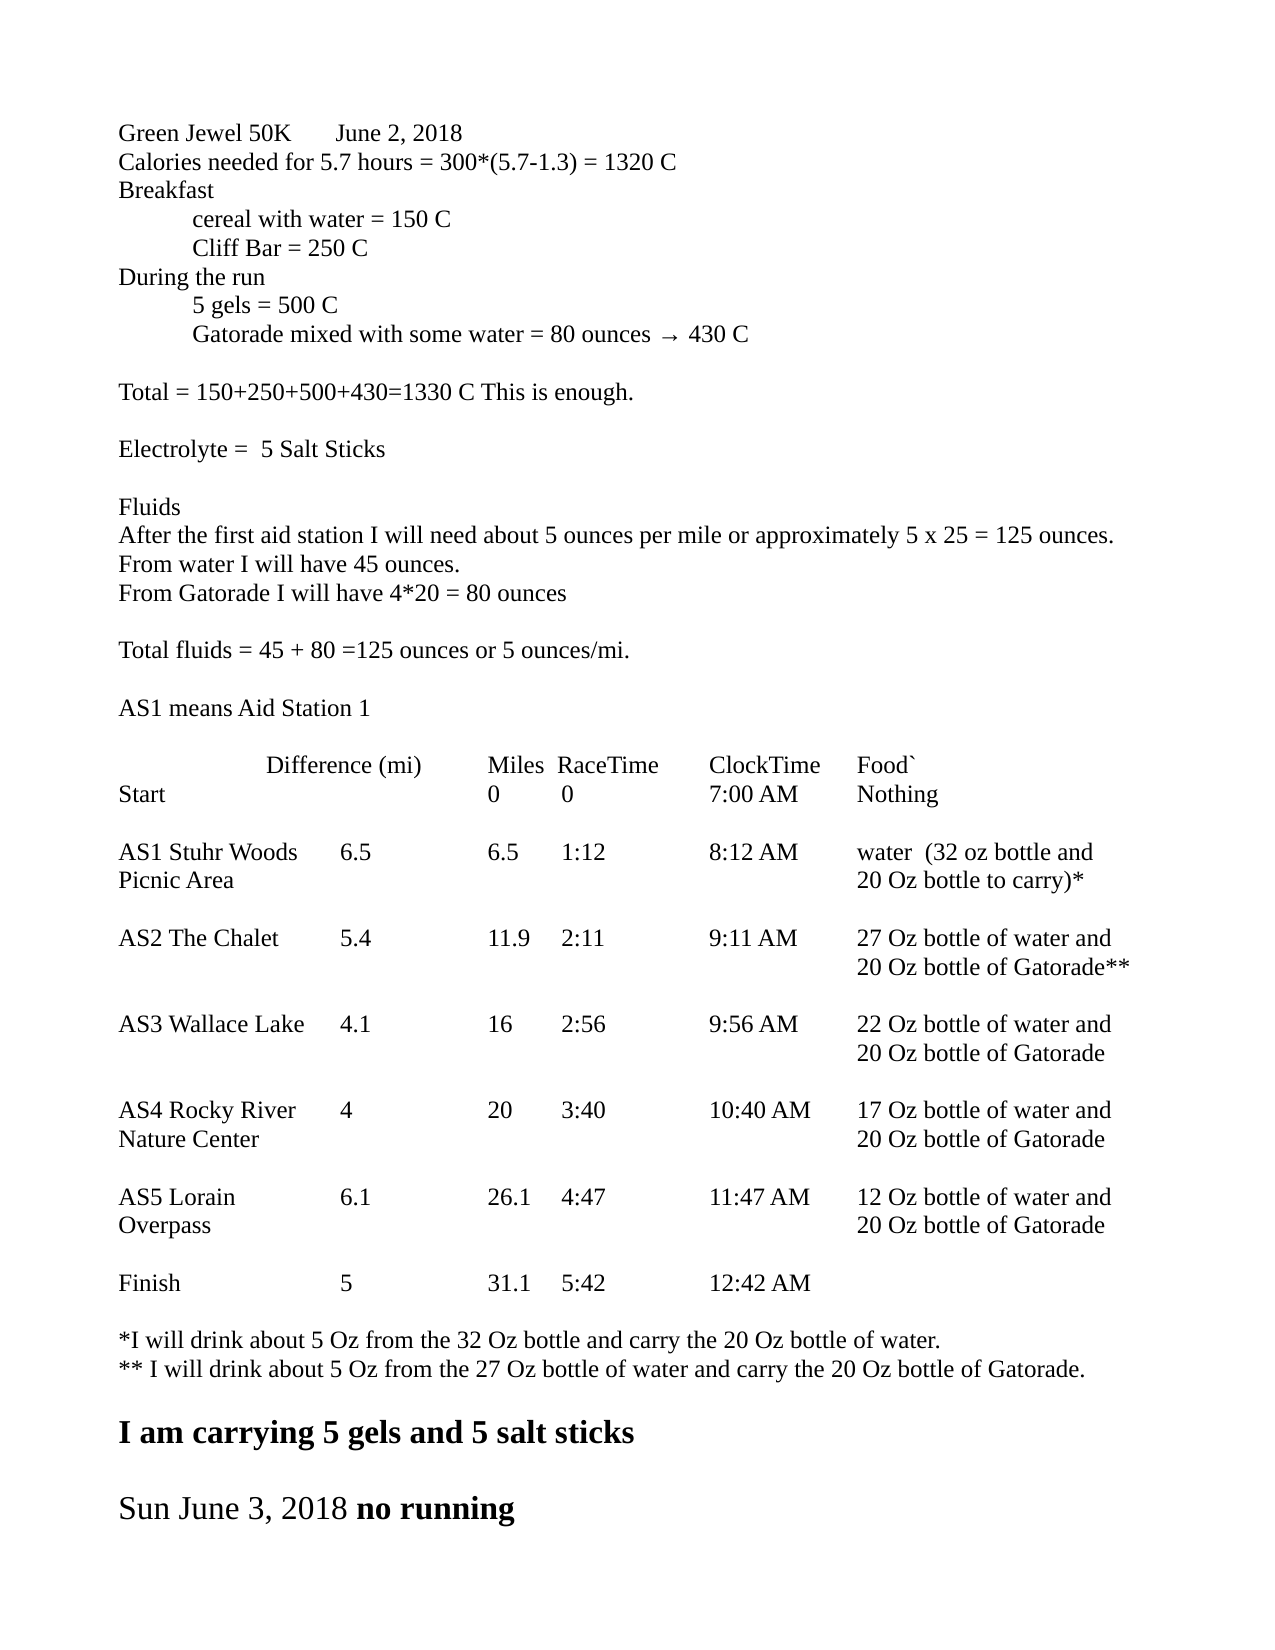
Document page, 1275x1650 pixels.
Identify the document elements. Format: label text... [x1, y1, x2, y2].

text Green Jewel 50K June 2, 2018 [118, 118, 1157, 147]
text Electrolyte = 5 Salt Sticks [118, 434, 1157, 463]
text *I will drink about 5 Oz from the 32 Oz bottle and carry the 20 Oz bottle of water. [118, 1326, 1157, 1354]
text Picnic Area 20 Oz bottle to carry)* [118, 866, 1157, 894]
text AS1 Stuhr Woods 6.5 6.5 1:12 8:12 AM water (32 oz bottle and [118, 837, 1157, 866]
text AS1 means Aid Station 1 [118, 693, 1157, 722]
text From water I will have 45 ounces. [118, 549, 1157, 578]
text 5 gels = 500 C [118, 291, 1157, 319]
text 20 Oz bottle of Gatorade [118, 1038, 1157, 1067]
text Total = 150+250+500+430=1330 C This is enough. [118, 377, 1157, 406]
text Total fluids = 45 + 80 =125 ounces or 5 ounces/mi. [118, 636, 1157, 664]
text AS4 Rocky River 4 20 3:40 10:40 AM 17 Oz bottle of water and [118, 1096, 1157, 1124]
text ** I will drink about 5 Oz from the 27 Oz bottle of water and carry the 20 Oz bottle of Gatorade. [118, 1354, 1157, 1383]
text Start 0 0 7:00 AM Nothing [118, 779, 1157, 808]
text Fluids [118, 492, 1157, 521]
text 20 Oz bottle of Gatorade** [118, 952, 1157, 1009]
text Breakfast [118, 176, 1157, 204]
text Nature Center 20 Oz bottle of Gatorade [118, 1124, 1157, 1182]
text cereal with water = 150 C [118, 204, 1157, 233]
text Cliff Bar = 250 C [118, 233, 1157, 262]
text AS2 The Chalet 5.4 11.9 2:11 9:11 AM 27 Oz bottle of water and [118, 923, 1157, 952]
text Overpass 20 Oz bottle of Gatorade [118, 1211, 1157, 1239]
text AS5 Lorain 6.1 26.1 4:47 11:47 AM 12 Oz bottle of water and [118, 1182, 1157, 1211]
text AS3 Wallace Lake 4.1 16 2:56 9:56 AM 22 Oz bottle of water and [118, 1009, 1157, 1038]
text Finish 5 31.1 5:42 12:42 AM [118, 1268, 1157, 1297]
text From Gatorade I will have 4*20 = 80 ounces [118, 578, 1157, 607]
text Sun June 3, 2018 no running [118, 1488, 1161, 1527]
text Gatorade mixed with some water = 80 ounces → 430 C [118, 319, 1157, 348]
text During the run [118, 262, 1157, 291]
text I am carrying 5 gels and 5 salt sticks [118, 1412, 1161, 1450]
text Difference (mi) Miles RaceTime ClockTime Food` [118, 751, 1157, 779]
text After the first aid station I will need about 5 ounces per mile or approximately 5 x 25 = 125 ounces. [118, 521, 1157, 549]
text Calories needed for 5.7 hours = 300*(5.7-1.3) = 1320 C [118, 147, 1157, 176]
